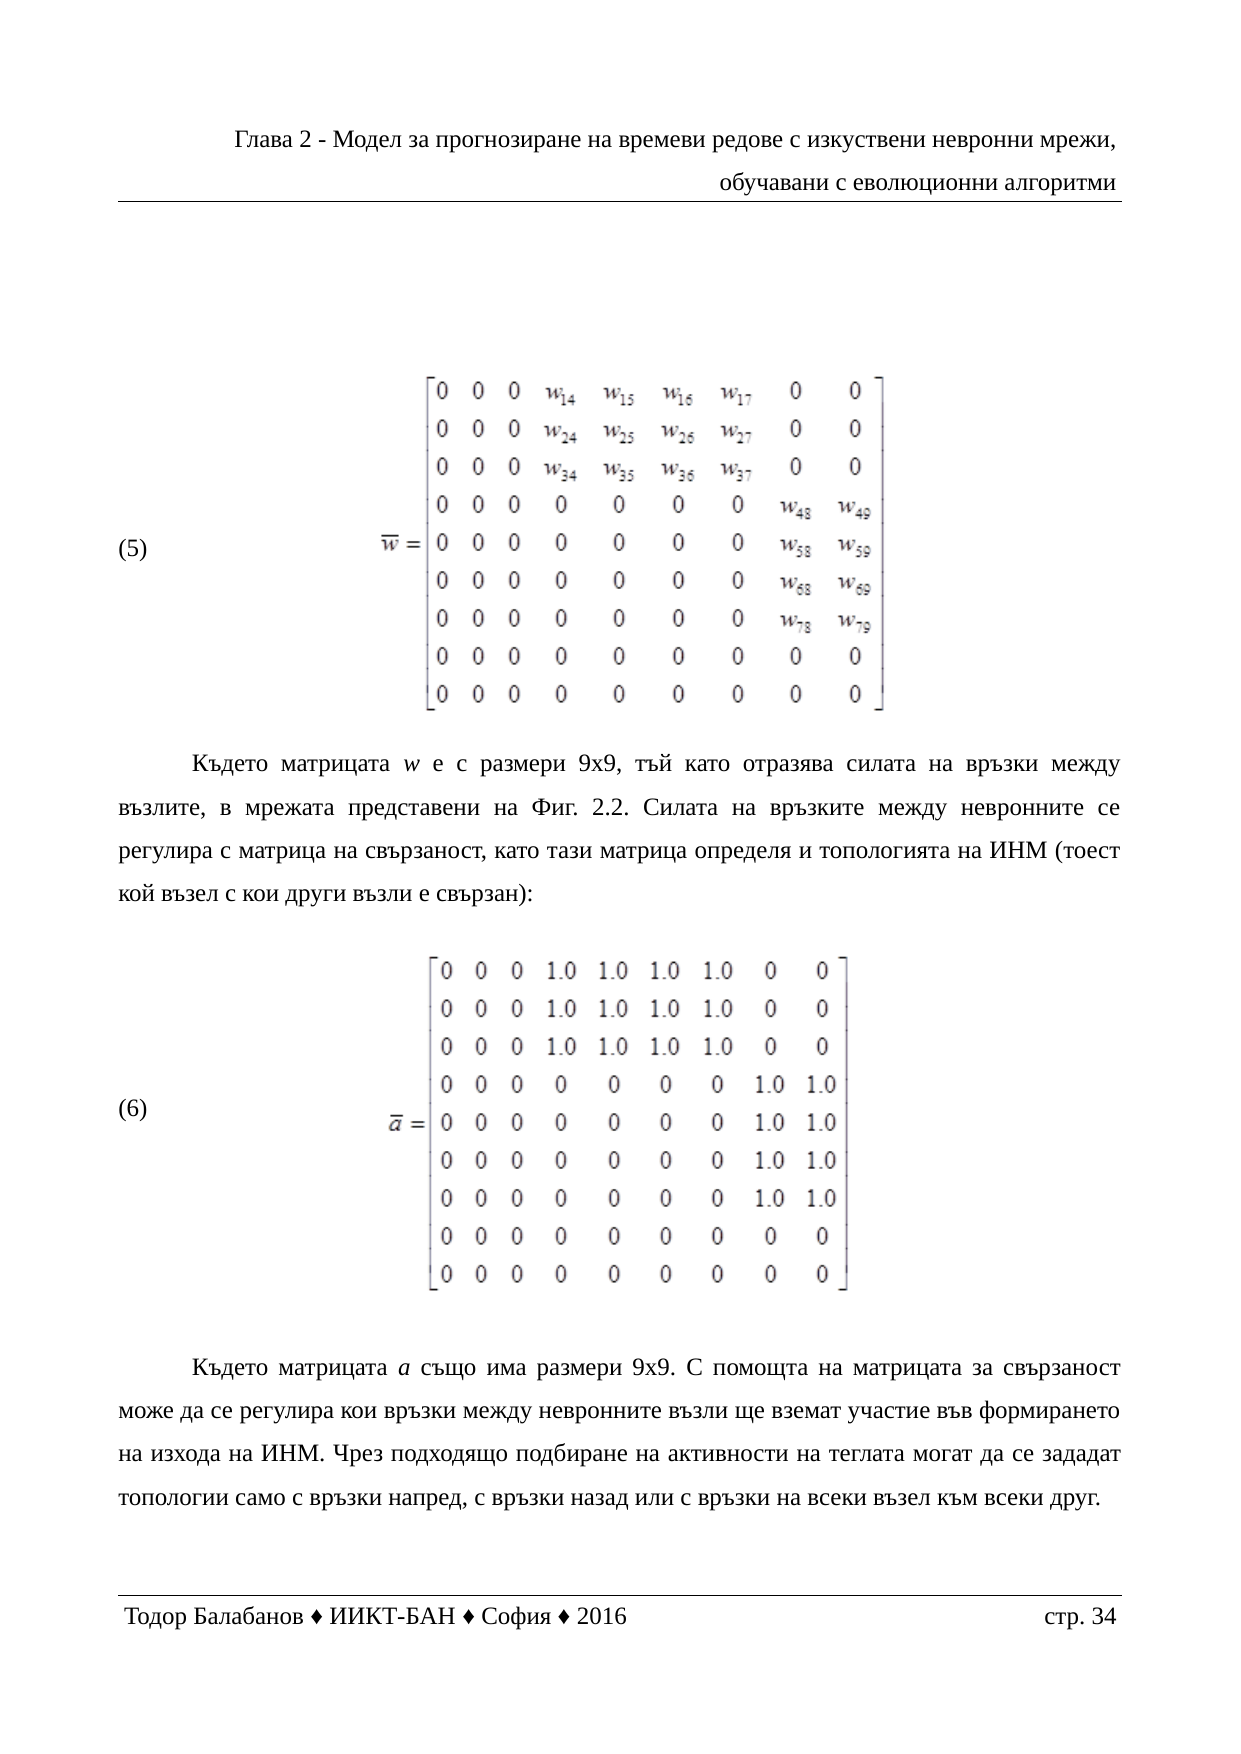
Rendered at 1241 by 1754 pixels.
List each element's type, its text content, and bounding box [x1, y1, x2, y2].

text Където матрицата a също има размери 9x9. С помощта на матрицата за свързаност може да се регулира кои връзки между невронните възли ще вземат участие във формирането на изхода на ИНМ. Чрез подходящо подбиране на активности на теглата могат да се зададат топологии само с връзки напред, с връзки назад или с връзки на всеки възел към всеки друг. [118, 1352, 1122, 1510]
text (6) [118, 1093, 386, 1122]
text [890, 533, 1122, 562]
text Където матрицата w е с размери 9x9, тъй като отразява силата на връзки между възлите, в мрежата представени на Фиг. 2.2. Силата на връзките между невронните се регулира с матрица на свързаност, като тази матрица определя и топологията на ИНМ (тоест кой възел с кои други възли е свързан): [118, 748, 1122, 907]
text (5) [118, 533, 377, 562]
text [854, 1093, 1122, 1122]
